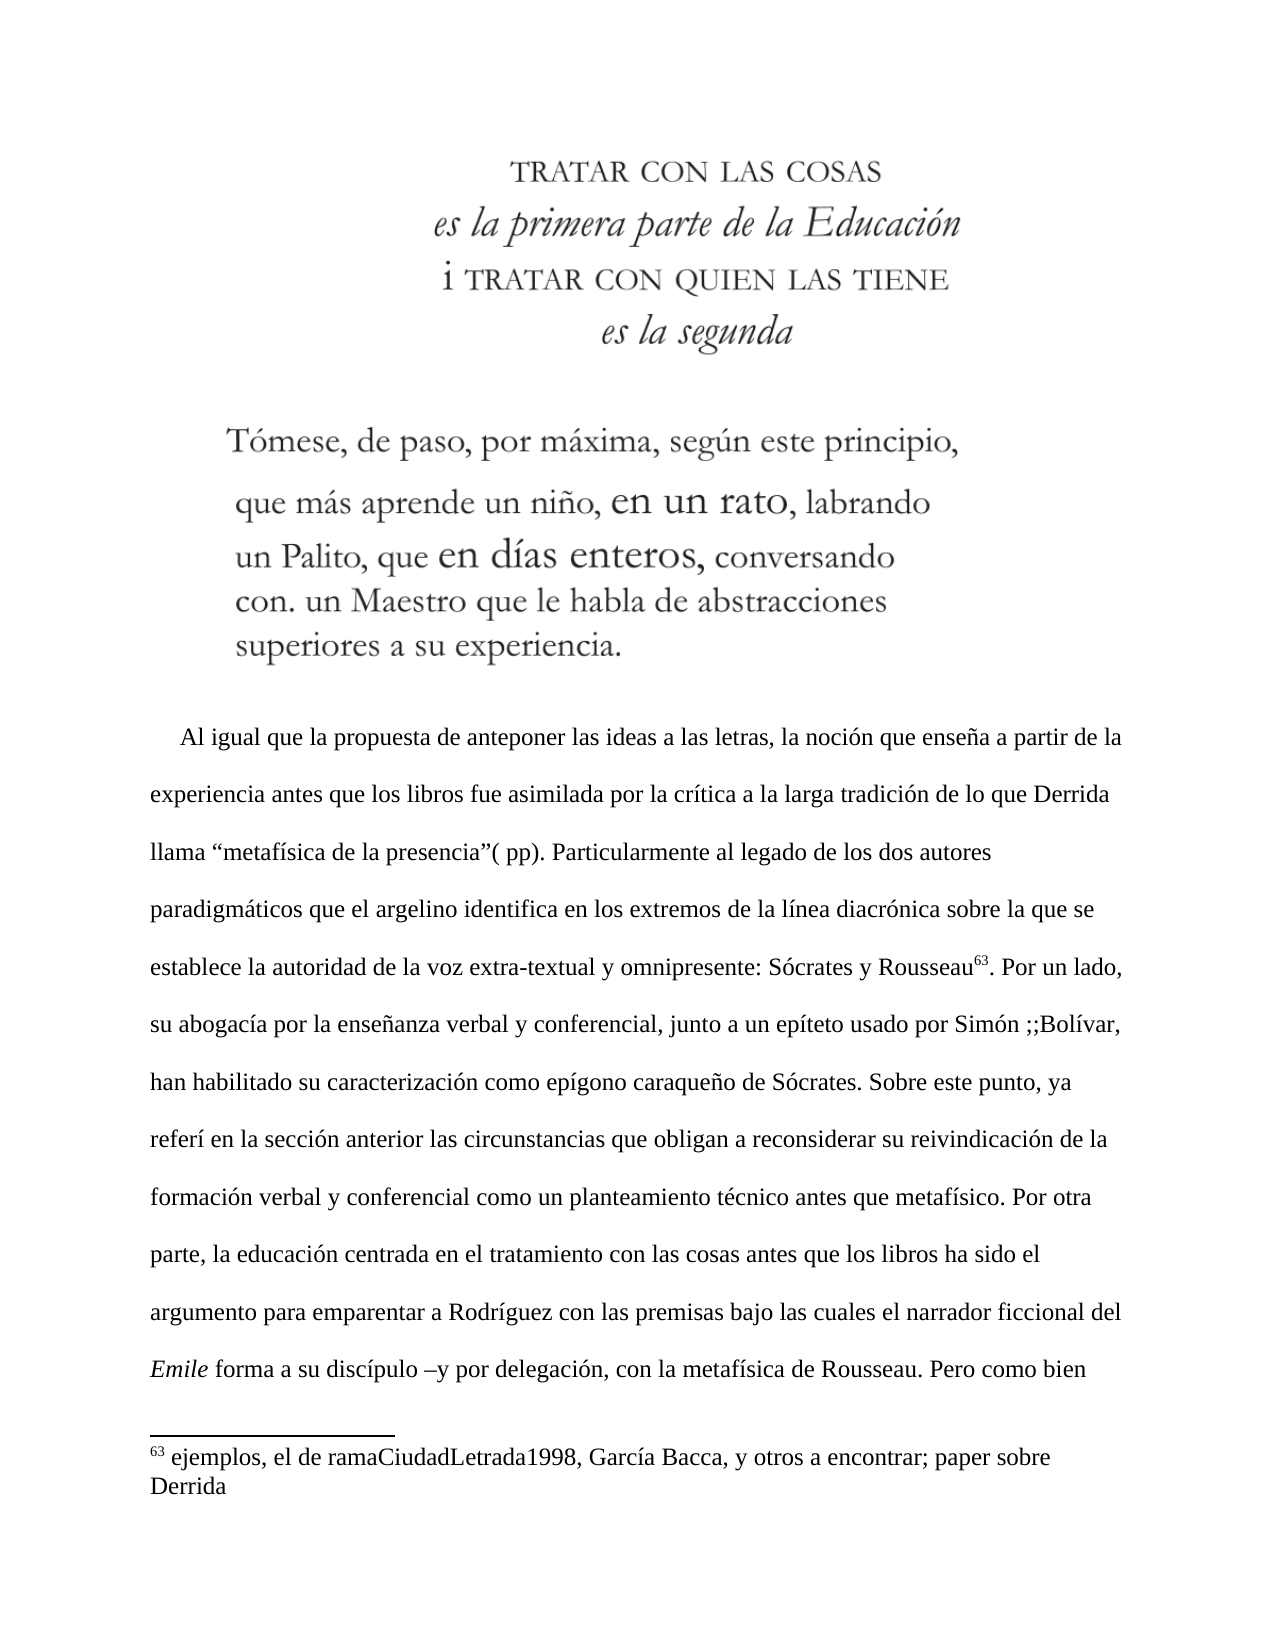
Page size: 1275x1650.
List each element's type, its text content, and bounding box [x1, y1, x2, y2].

text Al igual que la propuesta de anteponer las ideas a las letras, la noción que enseña a partir de la experiencia antes que los libros fue asimilada por la crítica a la larga tradición de lo que Derrida llama “metafísica de la presencia”( pp). Particularmente al legado de los dos autores paradigmáticos que el argelino identifica en los extremos de la línea diacrónica sobre la que se establece la autoridad de la voz extra-textual y omnipresente: Sócrates y Rousseau. Por un lado, su abogacía por la enseñanza verbal y conferencial, junto a un epíteto usado por Simón ;;Bolívar, han habilitado su caracterización como epígono caraqueño de Sócrates. Sobre este punto, ya referí en la sección anterior las circunstancias que obligan a reconsiderar su reivindicación de la formación verbal y conferencial como un planteamiento técnico antes que metafísico. Por otra parte, la educación centrada en el tratamiento con las cosas antes que los libros ha sido el argumento para emparentar a Rodríguez con las premisas bajo las cuales el narrador ficcional del Emile forma a su discípulo –y por delegación, con la metafísica de Rousseau. Pero como bien [150, 722, 1125, 1383]
text ejemplos, el de ramaCiudadLetrada1998, García Bacca, y otros a encontrar; paper sobre Derrida [150, 1442, 1125, 1500]
picture [198, 150, 1074, 675]
